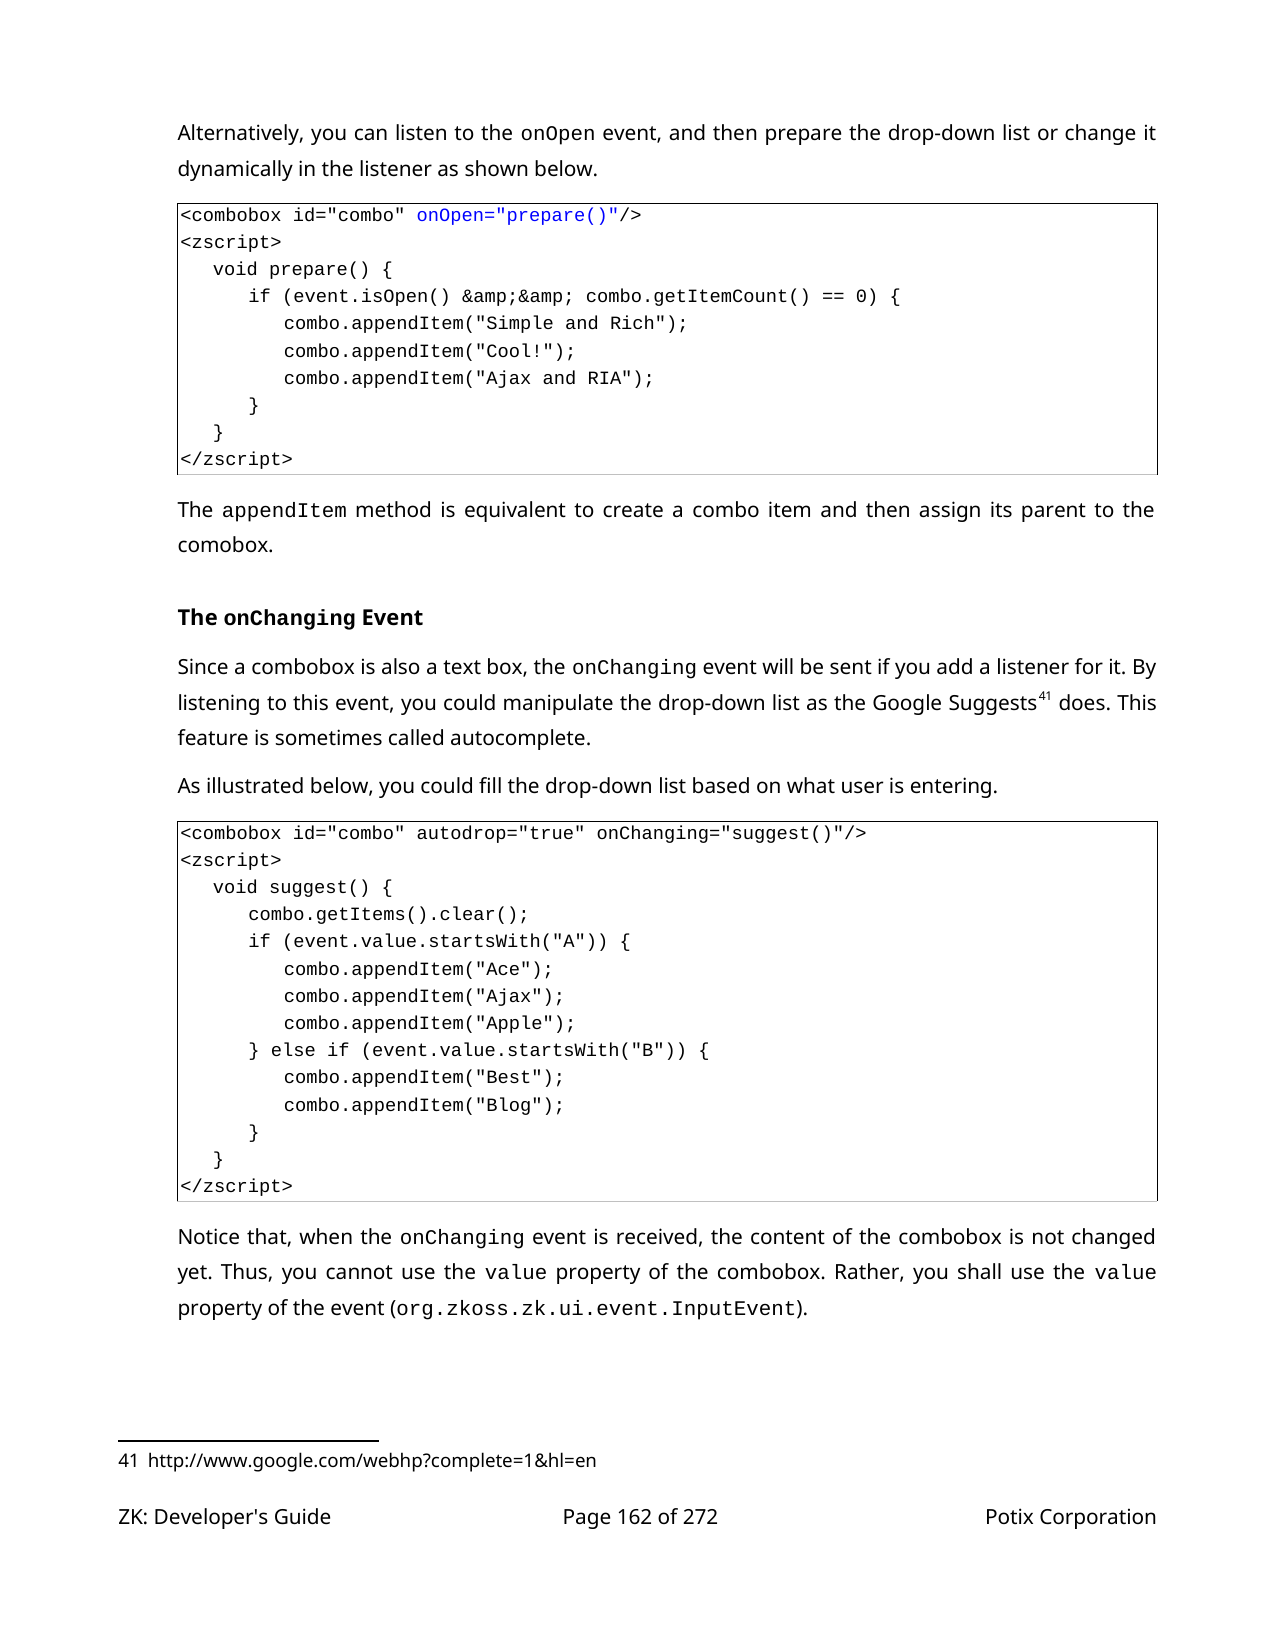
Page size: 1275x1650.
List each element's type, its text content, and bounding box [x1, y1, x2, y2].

text combo.appendItem("Ace"); [178, 956, 1157, 981]
subtitle The onChanging Event [177, 601, 1157, 631]
text Since a combobox is also a text box, the onChanging event will be sent if you add a listener for it. By listening to this event, you could manipulate the drop-down list as the Google Suggests does. This feature is sometimes called autocomplete. [177, 652, 1157, 751]
text } [178, 1119, 1157, 1144]
text The appendItem method is equivalent to create a combo item and then assign its parent to the comobox. [177, 495, 1157, 559]
text combo.appendItem("Simple and Rich"); [178, 311, 1157, 336]
text http://www.google.com/webhp?complete=1&hl=en [118, 1447, 1157, 1473]
text void suggest() { [178, 875, 1157, 899]
text Notice that, when the onChanging event is received, the content of the combobox is not changed yet. Thus, you cannot use the value property of the combobox. Rather, you shall use the value property of the event (org.zkoss.zk.ui.event.InputEvent). [177, 1222, 1157, 1321]
text </zscript> [178, 447, 1157, 474]
text } else if (event.value.startsWith("B")) { [178, 1038, 1157, 1062]
text combo.getItems().clear(); [178, 902, 1157, 926]
text combo.appendItem("Cool!"); [178, 338, 1157, 363]
text combo.appendItem("Best"); [178, 1065, 1157, 1089]
text Alternatively, you can listen to the onOpen event, and then prepare the drop-down list or change it dynamically in the listener as shown below. [177, 118, 1157, 182]
text } [178, 393, 1157, 417]
text </zscript> [178, 1174, 1157, 1201]
text <zscript> [178, 230, 1157, 254]
text combo.appendItem("Ajax and RIA"); [178, 366, 1157, 390]
text if (event.isOpen() &amp;&amp; combo.getItemCount() == 0) { [178, 284, 1157, 308]
text if (event.value.startsWith("A")) { [178, 929, 1157, 953]
text } [178, 420, 1157, 444]
text As illustrated below, you could fill the drop-down list based on what user is entering. [177, 772, 1157, 800]
text void prepare() { [178, 257, 1157, 281]
text combo.appendItem("Ajax"); [178, 984, 1157, 1008]
text } [178, 1147, 1157, 1171]
text combo.appendItem("Blog"); [178, 1092, 1157, 1117]
text <zscript> [178, 848, 1157, 872]
text <combobox id="combo" autodrop="true" onChanging="suggest()"/> [178, 822, 1157, 845]
text <combobox id="combo" onOpen="prepare()"/> [178, 204, 1157, 227]
text combo.appendItem("Apple"); [178, 1011, 1157, 1035]
